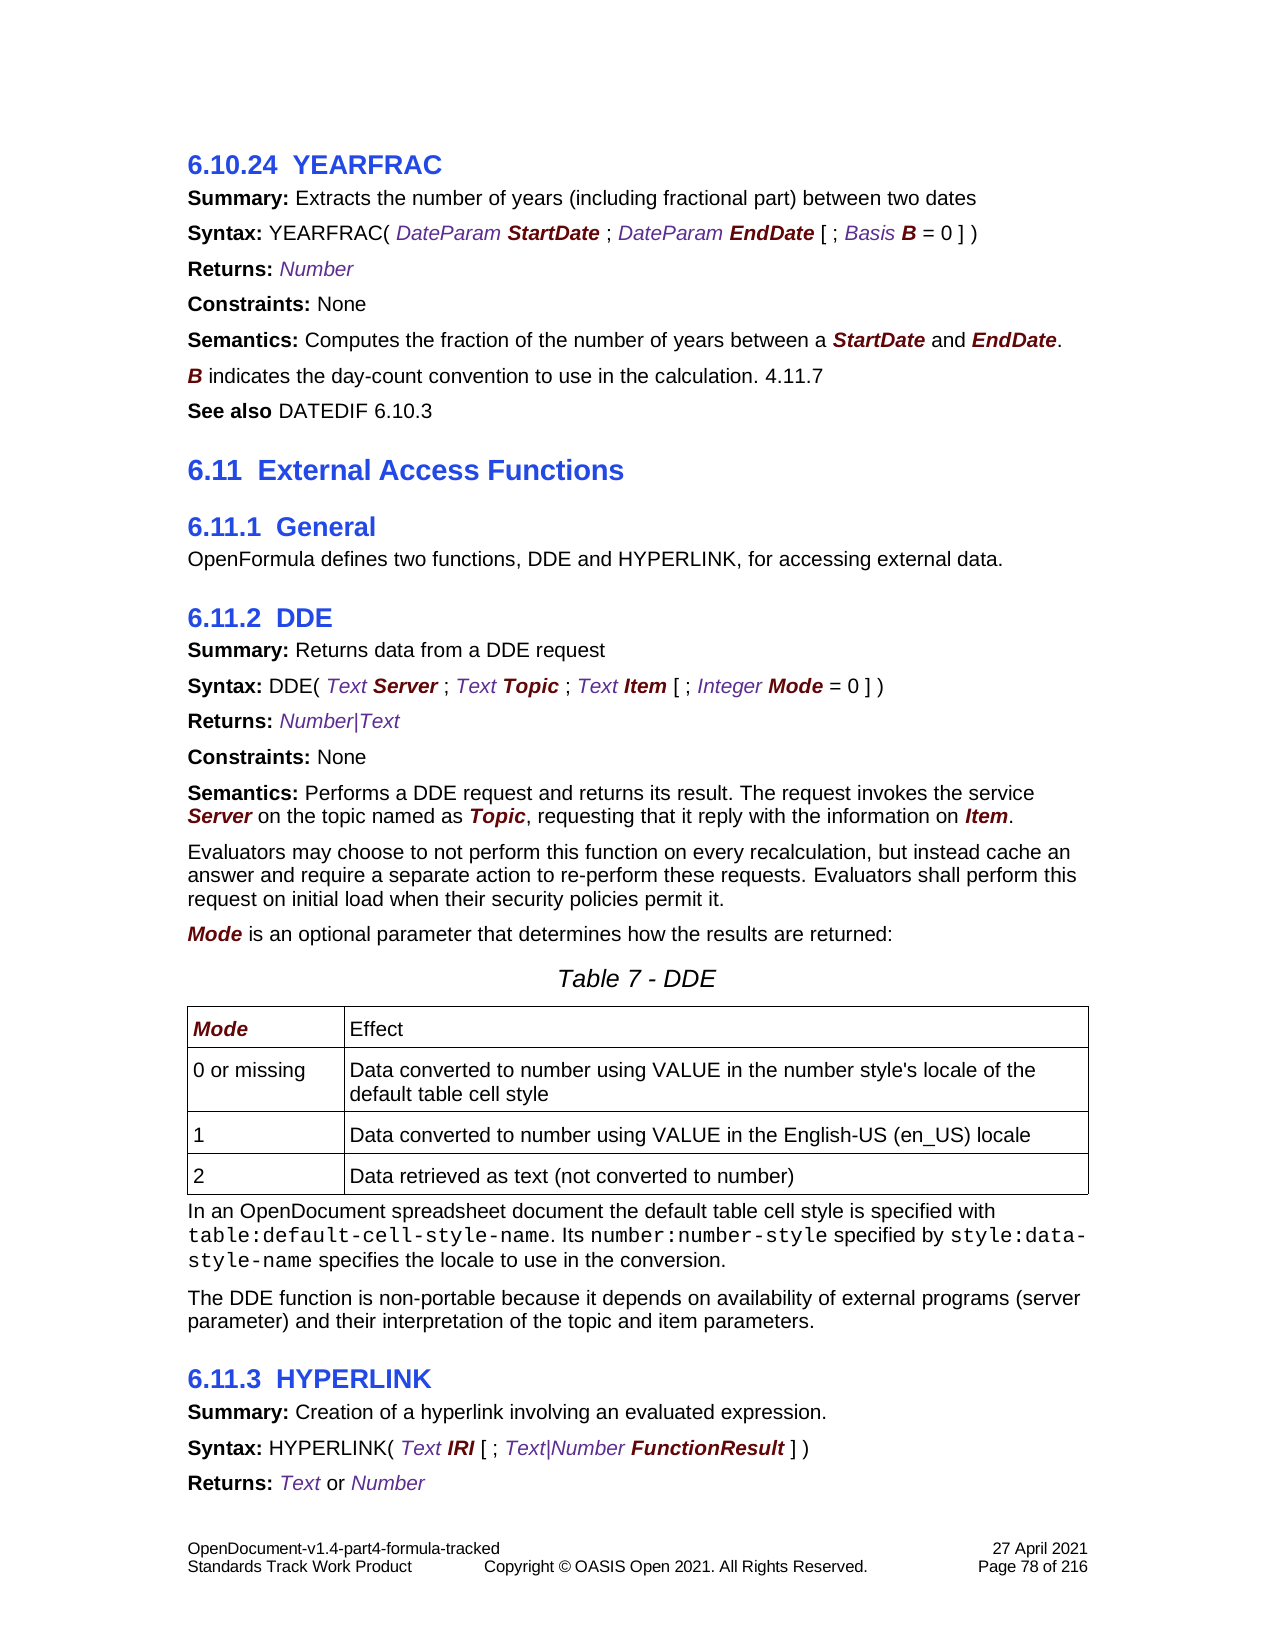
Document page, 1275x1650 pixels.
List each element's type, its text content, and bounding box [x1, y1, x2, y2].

subtitle DDE [187, 602, 1088, 632]
text See also DATEDIF 6.10.3 [187, 400, 1088, 423]
table_cell Data converted to number using VALUE in the number style's locale of the default table cell style [345, 1048, 1088, 1111]
subtitle External Access Functions [187, 454, 1088, 487]
text Constraints: None [187, 745, 1088, 769]
text Summary: Creation of a hyperlink involving an evaluated expression. [187, 1400, 1088, 1424]
text Returns: Text or Number [187, 1472, 1088, 1495]
subtitle YEARFRAC [187, 150, 1088, 180]
text Returns: Number [187, 257, 1088, 281]
text Summary: Returns data from a DDE request [187, 638, 1088, 662]
table_cell Data converted to number using VALUE in the English-US (en_US) locale [345, 1112, 1088, 1152]
table_cell 2 [188, 1154, 344, 1194]
table_cell 1 [188, 1112, 344, 1152]
text Returns: Number|Text [187, 710, 1088, 733]
text Syntax: HYPERLINK( Text IRI [ ; Text|Number FunctionResult ] ) [187, 1436, 1088, 1459]
text Evaluators may choose to not perform this function on every recalculation, but instead cache an answer and require a separate action to re-perform these requests. Evaluators shall perform this request on initial load when their security policies permit it. [187, 840, 1088, 911]
text Table 7 - DDE [187, 965, 1088, 993]
subtitle HYPERLINK [187, 1364, 1088, 1394]
text B indicates the day-count convention to use in the calculation. 4.11.7 [187, 364, 1088, 388]
text In an OpenDocument spreadsheet document the default table cell style is specified with table:default-cell-style-name. Its number:number-style specified by style:data-style-name specifies the locale to use in the conversion. [187, 1200, 1088, 1274]
text Constraints: None [187, 293, 1088, 316]
text Summary: Extracts the number of years (including fractional part) between two dates [187, 186, 1088, 209]
text Syntax: DDE( Text Server ; Text Topic ; Text Item [ ; Integer Mode = 0 ] ) [187, 674, 1088, 698]
text Syntax: YEARFRAC( DateParam StartDate ; DateParam EndDate [ ; Basis B = 0 ] ) [187, 222, 1088, 245]
subtitle General [187, 512, 1088, 542]
text Mode is an optional parameter that determines how the results are returned: [187, 923, 1088, 946]
text Semantics: Performs a DDE request and returns its result. The request invokes the service Server on the topic named as Topic, requesting that it reply with the information on Item. [187, 781, 1088, 828]
table_cell Data retrieved as text (not converted to number) [345, 1154, 1088, 1194]
text Semantics: Computes the fraction of the number of years between a StartDate and EndDate. [187, 328, 1088, 352]
table_header Mode [188, 1007, 344, 1047]
table_header Effect [345, 1007, 1088, 1047]
text OpenFormula defines two functions, DDE and HYPERLINK, for accessing external data. [187, 548, 1088, 571]
text The DDE function is non-portable because it depends on availability of external programs (server parameter) and their interpretation of the topic and item parameters. [187, 1286, 1088, 1333]
table_cell 0 or missing [188, 1048, 344, 1111]
